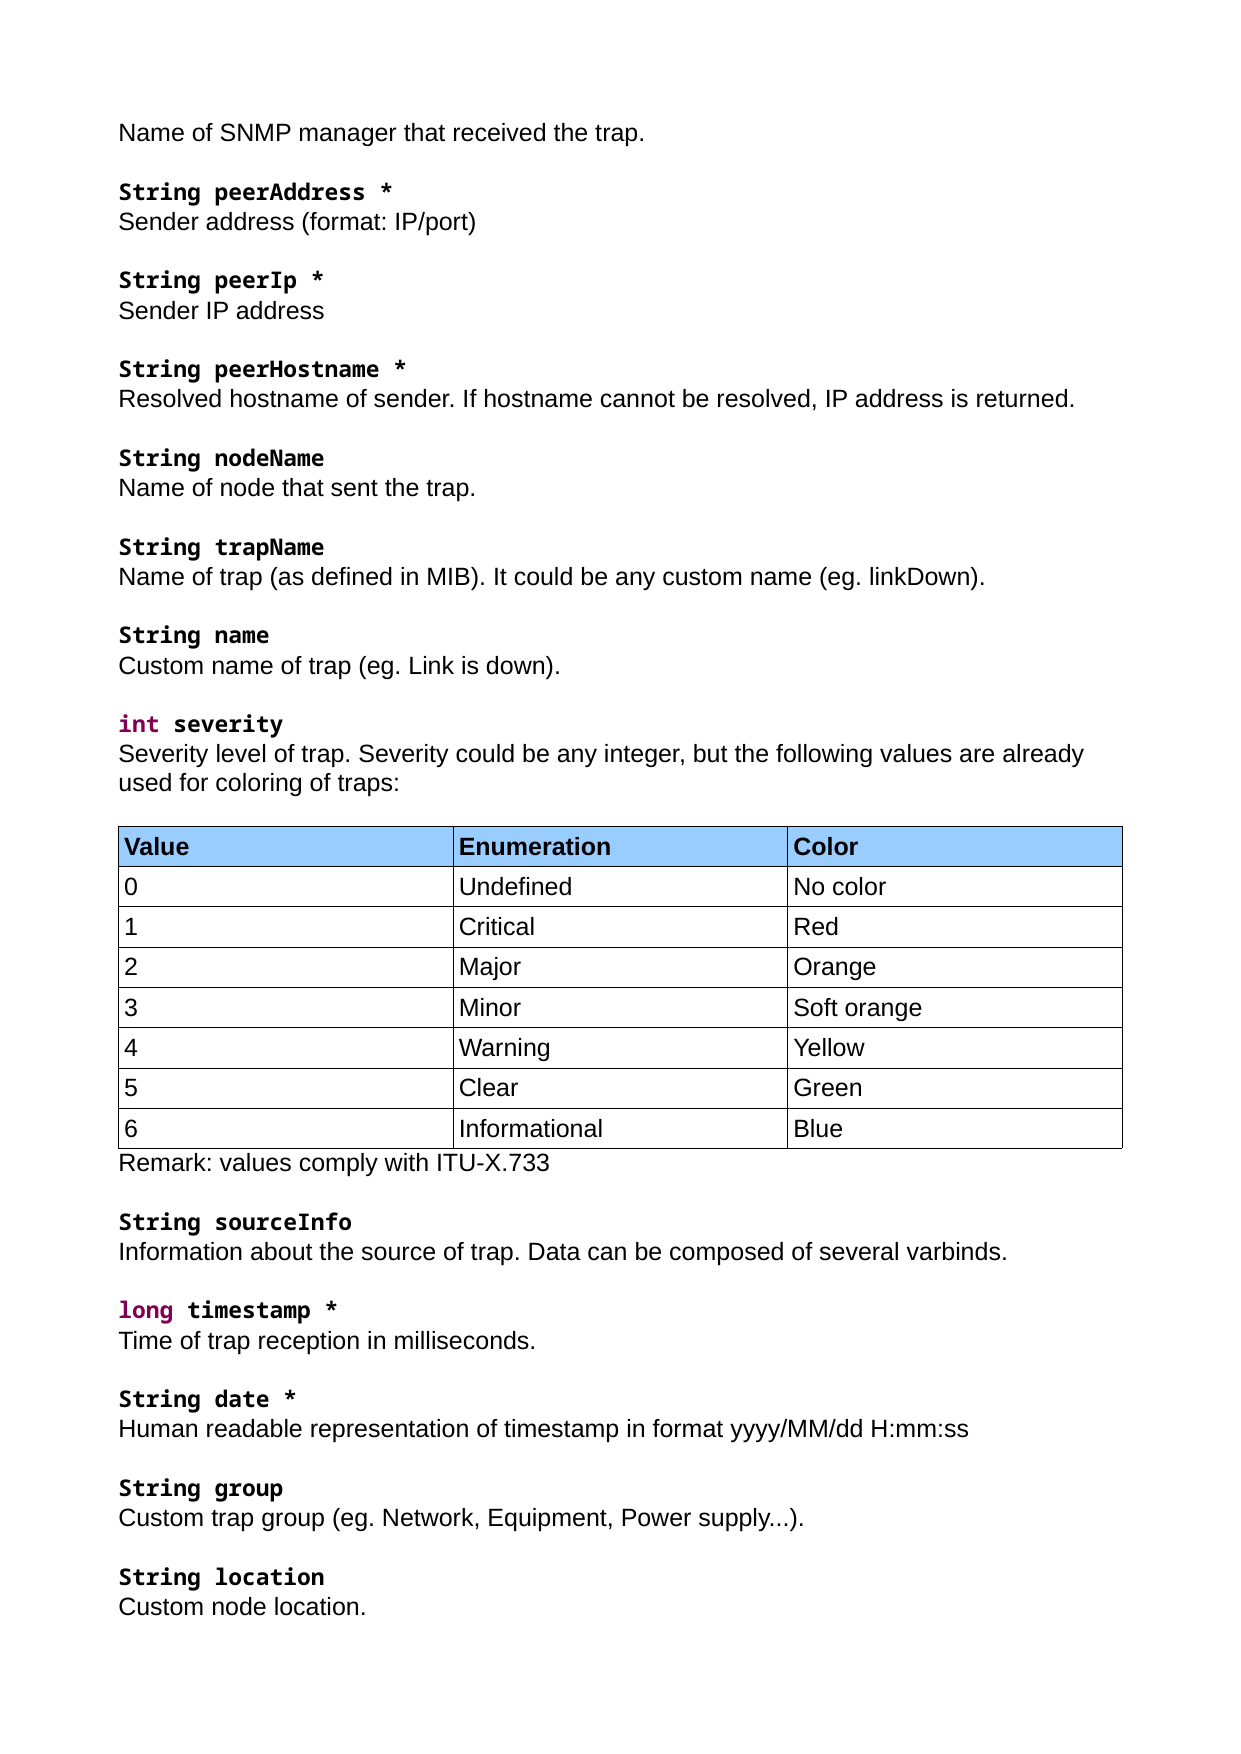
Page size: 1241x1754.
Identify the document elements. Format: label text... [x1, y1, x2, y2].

table_cell Soft orange [788, 988, 1122, 1027]
table_cell 4 [119, 1028, 453, 1067]
table_cell Green [788, 1069, 1122, 1108]
text Resolved hostname of sender. If hostname cannot be resolved, IP address is returned. [118, 384, 1122, 413]
table_header Color [788, 827, 1122, 866]
text String nodeName [118, 442, 1122, 473]
text Remark: values comply with ITU-X.733 [118, 1149, 1122, 1177]
table_cell No color [788, 867, 1122, 906]
text String name [118, 619, 1122, 651]
text Name of trap (as defined in MIB). It could be any custom name (eg. linkDown). [118, 562, 1122, 591]
table_cell 5 [119, 1069, 453, 1108]
text Sender address (format: IP/port) [118, 207, 1122, 236]
table_cell 0 [119, 867, 453, 906]
text int severity [118, 708, 1122, 739]
table_cell 1 [119, 907, 453, 947]
text Custom trap group (eg. Network, Equipment, Power supply...). [118, 1503, 1122, 1532]
table_cell Red [788, 907, 1122, 947]
text Custom name of trap (eg. Link is down). [118, 651, 1122, 679]
table_cell Major [454, 948, 787, 987]
text Severity level of trap. Severity could be any integer, but the following values are already used for coloring of traps: [118, 739, 1122, 797]
text Time of trap reception in milliseconds. [118, 1326, 1122, 1354]
text Name of node that sent the trap. [118, 473, 1122, 502]
table_cell Critical [454, 907, 787, 947]
text String sourceInfo [118, 1206, 1122, 1237]
text String trapName [118, 531, 1122, 562]
text String date * [118, 1383, 1122, 1414]
text Information about the source of trap. Data can be composed of several varbinds. [118, 1237, 1122, 1266]
table_header Enumeration [454, 827, 787, 866]
table_cell Blue [788, 1109, 1122, 1148]
text String peerIp * [118, 264, 1122, 296]
text Sender IP address [118, 296, 1122, 324]
text String peerAddress * [118, 176, 1122, 207]
text long timestamp * [118, 1294, 1122, 1326]
table_cell Clear [454, 1069, 787, 1108]
text Custom node location. [118, 1592, 1122, 1621]
text Name of SNMP manager that received the trap. [118, 118, 1122, 147]
table_cell 6 [119, 1109, 453, 1148]
table_cell Warning [454, 1028, 787, 1067]
table_cell Minor [454, 988, 787, 1027]
table_cell Orange [788, 948, 1122, 987]
table_cell 2 [119, 948, 453, 987]
text String group [118, 1472, 1122, 1503]
table_cell Yellow [788, 1028, 1122, 1067]
table_cell Informational [454, 1109, 787, 1148]
table_cell 3 [119, 988, 453, 1027]
text Human readable representation of timestamp in format yyyy/MM/dd H:mm:ss [118, 1414, 1122, 1443]
text String peerHostname * [118, 353, 1122, 384]
text String location [118, 1561, 1122, 1592]
table_header Value [119, 827, 453, 866]
table_cell Undefined [454, 867, 787, 906]
